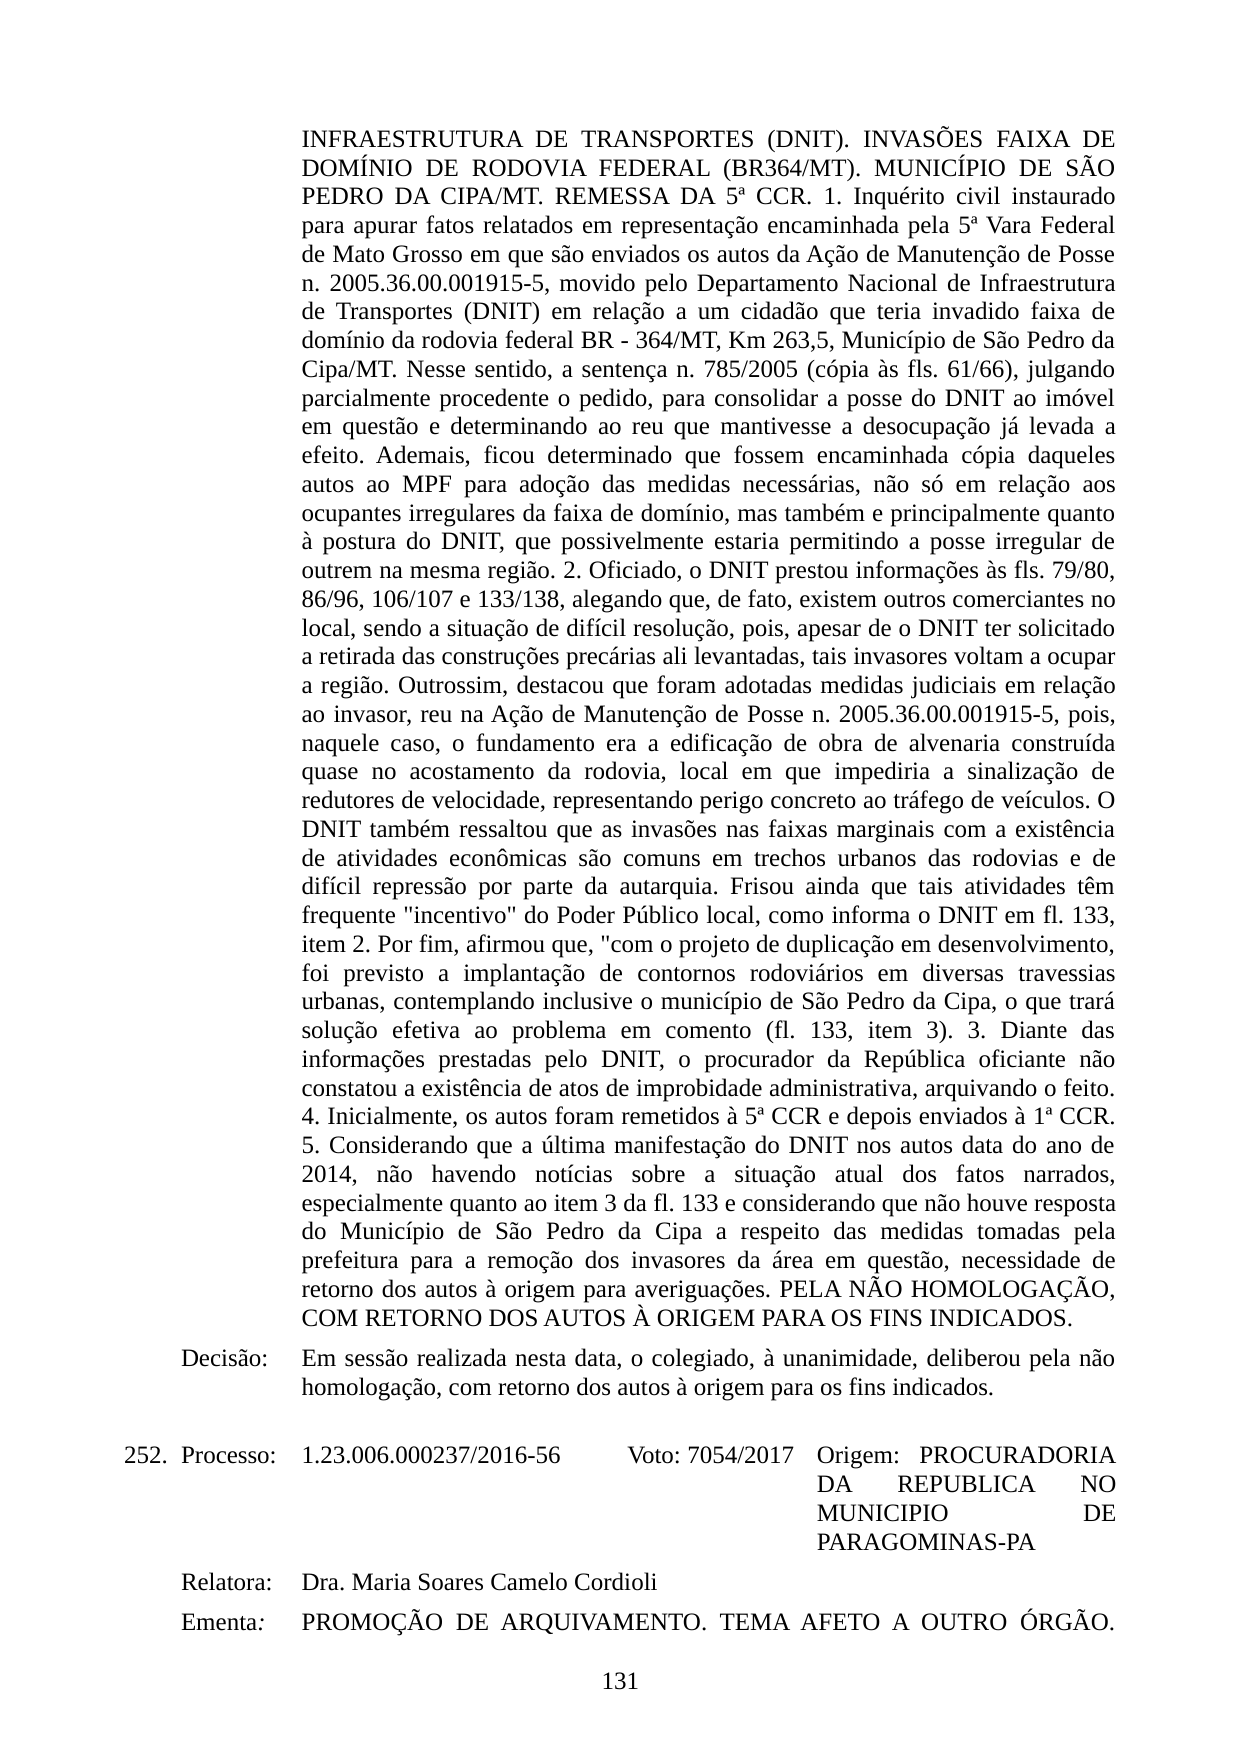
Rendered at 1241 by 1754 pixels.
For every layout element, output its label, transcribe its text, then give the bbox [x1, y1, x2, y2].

table_cell [118, 1337, 175, 1406]
table_cell [118, 1561, 175, 1601]
table_cell INFRAESTRUTURA DE TRANSPORTES (DNIT). INVASÕES FAIXA DE DOMÍNIO DE RODOVIA FEDERAL (BR364/MT). MUNICÍPIO DE SÃO PEDRO DA CIPA/MT. REMESSA DA 5ª CCR. 1. Inquérito civil instaurado para apurar fatos relatados em representação encaminhada pela 5ª Vara Federal de Mato Grosso em que são enviados os autos da Ação de Manutenção de Posse n. 2005.36.00.001915-5, movido pelo Departamento Nacional de Infraestrutura de Transportes (DNIT) em relação a um cidadão que teria invadido faixa de domínio da rodovia federal BR - 364/MT, Km 263,5, Município de São Pedro da Cipa/MT. Nesse sentido, a sentença n. 785/2005 (cópia às fls. 61/66), julgando parcialmente procedente o pedido, para consolidar a posse do DNIT ao imóvel em questão e determinando ao reu que mantivesse a desocupação já levada a efeito. Ademais, ficou determinado que fossem encaminhada cópia daqueles autos ao MPF para adoção das medidas necessárias, não só em relação aos ocupantes irregulares da faixa de domínio, mas também e principalmente quanto à postura do DNIT, que possivelmente estaria permitindo a posse irregular de outrem na mesma região. 2. Oficiado, o DNIT prestou informações às fls. 79/80, 86/96, 106/107 e 133/138, alegando que, de fato, existem outros comerciantes no local, sendo a situação de difícil resolução, pois, apesar de o DNIT ter solicitado a retirada das construções precárias ali levantadas, tais invasores voltam a ocupar a região. Outrossim, destacou que foram adotadas medidas judiciais em relação ao invasor, reu na Ação de Manutenção de Posse n. 2005.36.00.001915-5, pois, naquele caso, o fundamento era a edificação de obra de alvenaria construída quase no acostamento da rodovia, local em que impediria a sinalização de redutores de velocidade, representando perigo concreto ao tráfego de veículos. O DNIT também ressaltou que as invasões nas faixas marginais com a existência de atividades econômicas são comuns em trechos urbanos das rodovias e de difícil repressão por parte da autarquia. Frisou ainda que tais atividades têm frequente "incentivo" do Poder Público local, como informa o DNIT em fl. 133, item 2. Por fim, afirmou que, "com o projeto de duplicação em desenvolvimento, foi previsto a implantação de contornos rodoviários em diversas travessias urbanas, contemplando inclusive o município de São Pedro da Cipa, o que trará solução efetiva ao problema em comento (fl. 133, item 3). 3. Diante das informações prestadas pelo DNIT, o procurador da República oficiante não constatou a existência de atos de improbidade administrativa, arquivando o feito. 4. Inicialmente, os autos foram remetidos à 5ª CCR e depois enviados à 1ª CCR. 5. Considerando que a última manifestação do DNIT nos autos data do ano de 2014, não havendo notícias sobre a situação atual dos fatos narrados, especialmente quanto ao item 3 da fl. 133 e considerando que não houve resposta do Município de São Pedro da Cipa a respeito das medidas tomadas pela prefeitura para a remoção dos invasores da área em questão, necessidade de retorno dos autos à origem para averiguações. PELA NÃO HOMOLOGAÇÃO, COM RETORNO DOS AUTOS À ORIGEM PARA OS FINS INDICADOS. [296, 118, 1122, 1337]
table_header Processo: [175, 1435, 296, 1561]
table_cell Dra. Maria Soares Camelo Cordioli [296, 1561, 1122, 1601]
table_header 252. [118, 1435, 175, 1561]
table_cell PROMOÇÃO DE ARQUIVAMENTO. TEMA AFETO A OUTRO ÓRGÃO. [296, 1601, 1122, 1642]
table_cell [118, 118, 175, 1337]
table_cell Em sessão realizada nesta data, o colegiado, à unanimidade, deliberou pela não homologação, com retorno dos autos à origem para os fins indicados. [296, 1337, 1122, 1406]
table_header 1.23.006.000237/2016-56 [296, 1435, 621, 1561]
table_header Voto: 7054/2017 [621, 1435, 811, 1561]
table_header Origem: PROCURADORIA DA REPUBLICA NO MUNICIPIO DE PARAGOMINAS-PA [811, 1435, 1122, 1561]
table_cell Decisão: [175, 1337, 296, 1406]
table_cell [175, 118, 296, 1337]
table_cell Relatora: [175, 1561, 296, 1601]
table_cell Ementa: [175, 1601, 296, 1642]
table_cell [118, 1601, 175, 1642]
